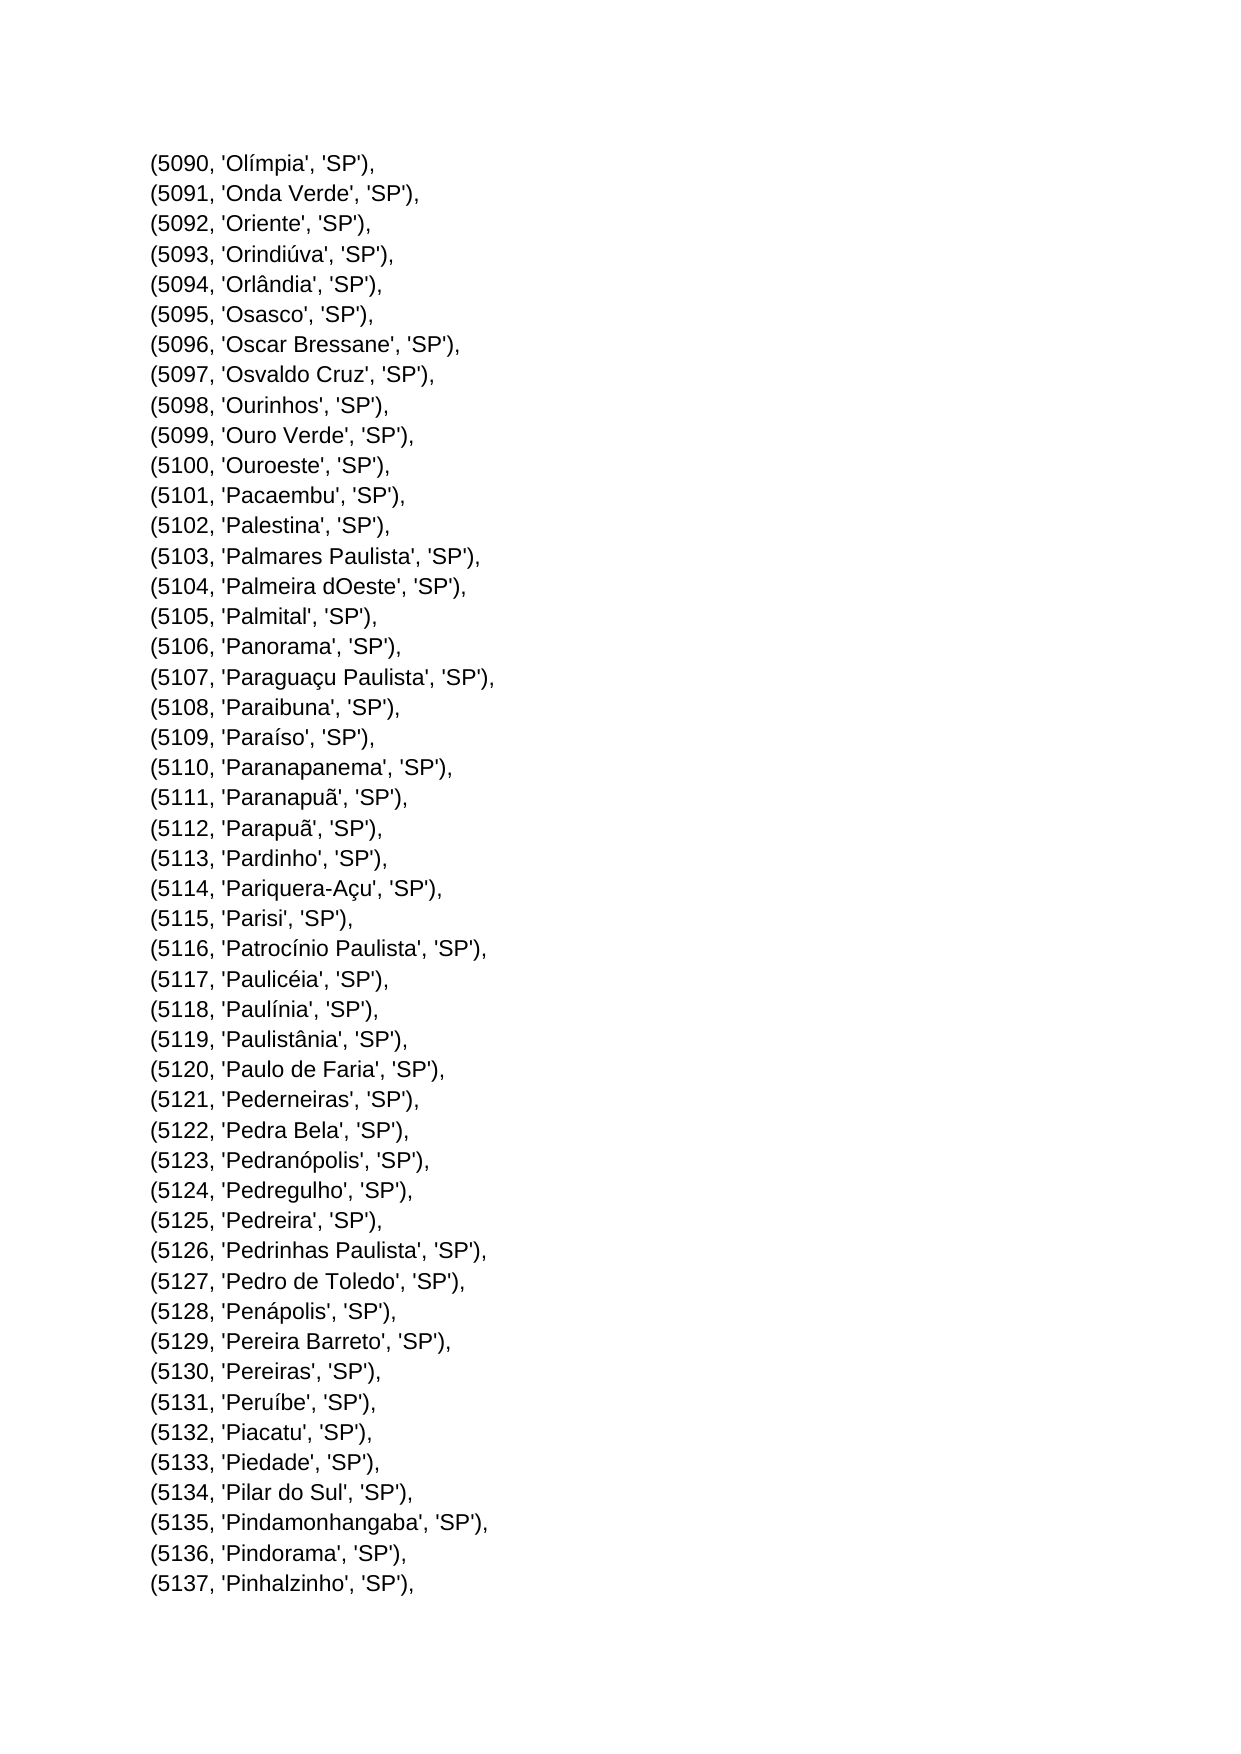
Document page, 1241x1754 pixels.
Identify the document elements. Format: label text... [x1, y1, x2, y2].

text (5111, 'Paranapuã', 'SP'), [150, 784, 1090, 811]
text (5091, 'Onda Verde', 'SP'), [150, 180, 1090, 207]
text (5101, 'Pacaembu', 'SP'), [150, 482, 1090, 509]
text (5124, 'Pedregulho', 'SP'), [150, 1177, 1090, 1203]
text (5135, 'Pindamonhangaba', 'SP'), [150, 1509, 1090, 1536]
text (5099, 'Ouro Verde', 'SP'), [150, 422, 1090, 448]
text (5129, 'Pereira Barreto', 'SP'), [150, 1328, 1090, 1354]
text (5106, 'Panorama', 'SP'), [150, 633, 1090, 660]
text (5108, 'Paraibuna', 'SP'), [150, 694, 1090, 720]
text (5128, 'Penápolis', 'SP'), [150, 1298, 1090, 1324]
text (5118, 'Paulínia', 'SP'), [150, 996, 1090, 1022]
text (5096, 'Oscar Bressane', 'SP'), [150, 331, 1090, 358]
text (5130, 'Pereiras', 'SP'), [150, 1358, 1090, 1385]
text (5122, 'Pedra Bela', 'SP'), [150, 1117, 1090, 1143]
text (5110, 'Paranapanema', 'SP'), [150, 754, 1090, 781]
text (5116, 'Patrocínio Paulista', 'SP'), [150, 935, 1090, 962]
text (5109, 'Paraíso', 'SP'), [150, 724, 1090, 750]
text (5102, 'Palestina', 'SP'), [150, 512, 1090, 539]
text (5134, 'Pilar do Sul', 'SP'), [150, 1479, 1090, 1506]
text (5092, 'Oriente', 'SP'), [150, 210, 1090, 237]
text (5133, 'Piedade', 'SP'), [150, 1449, 1090, 1475]
text (5117, 'Paulicéia', 'SP'), [150, 966, 1090, 992]
text (5120, 'Paulo de Faria', 'SP'), [150, 1056, 1090, 1083]
text (5125, 'Pedreira', 'SP'), [150, 1207, 1090, 1234]
text (5090, 'Olímpia', 'SP'), [150, 150, 1090, 176]
text (5093, 'Orindiúva', 'SP'), [150, 241, 1090, 267]
text (5115, 'Parisi', 'SP'), [150, 905, 1090, 932]
text (5119, 'Paulistânia', 'SP'), [150, 1026, 1090, 1052]
text (5136, 'Pindorama', 'SP'), [150, 1539, 1090, 1566]
text (5137, 'Pinhalzinho', 'SP'), [150, 1570, 1090, 1596]
text (5113, 'Pardinho', 'SP'), [150, 845, 1090, 871]
text (5126, 'Pedrinhas Paulista', 'SP'), [150, 1237, 1090, 1264]
text (5132, 'Piacatu', 'SP'), [150, 1419, 1090, 1445]
text (5095, 'Osasco', 'SP'), [150, 301, 1090, 327]
text (5114, 'Pariquera-Açu', 'SP'), [150, 875, 1090, 901]
text (5107, 'Paraguaçu Paulista', 'SP'), [150, 663, 1090, 690]
text (5094, 'Orlândia', 'SP'), [150, 271, 1090, 297]
text (5100, 'Ouroeste', 'SP'), [150, 452, 1090, 478]
text (5127, 'Pedro de Toledo', 'SP'), [150, 1268, 1090, 1294]
text (5098, 'Ourinhos', 'SP'), [150, 392, 1090, 418]
text (5104, 'Palmeira dOeste', 'SP'), [150, 573, 1090, 599]
text (5097, 'Osvaldo Cruz', 'SP'), [150, 361, 1090, 388]
text (5103, 'Palmares Paulista', 'SP'), [150, 543, 1090, 569]
text (5131, 'Peruíbe', 'SP'), [150, 1388, 1090, 1415]
text (5121, 'Pederneiras', 'SP'), [150, 1086, 1090, 1113]
text (5112, 'Parapuã', 'SP'), [150, 814, 1090, 841]
text (5123, 'Pedranópolis', 'SP'), [150, 1147, 1090, 1173]
text (5105, 'Palmital', 'SP'), [150, 603, 1090, 629]
